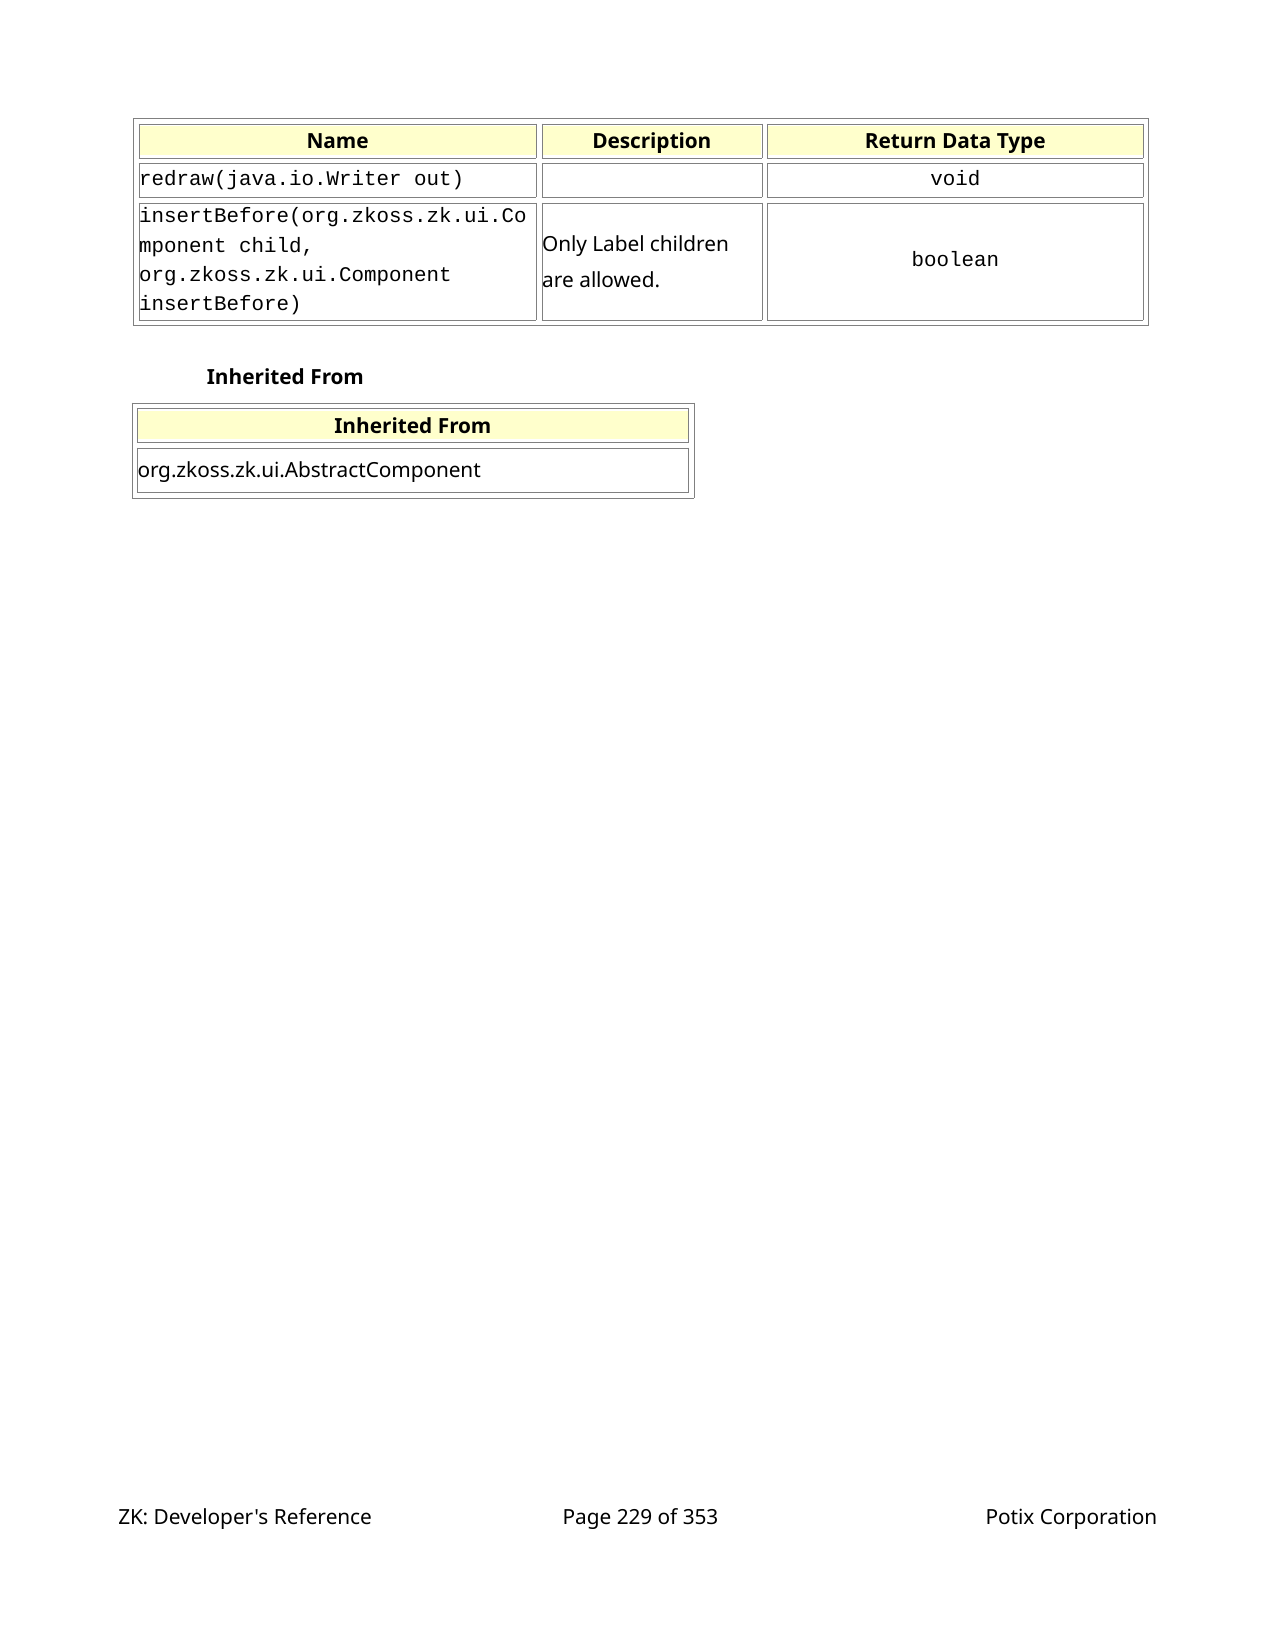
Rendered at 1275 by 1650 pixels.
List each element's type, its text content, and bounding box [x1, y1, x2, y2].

table_header Name [136, 119, 539, 158]
table_cell Only Label children are allowed. [539, 197, 764, 320]
table_cell [543, 164, 762, 197]
table_header Inherited From [134, 404, 691, 442]
table_header Description [539, 119, 764, 158]
table_cell [539, 158, 764, 197]
table_cell redraw(java.io.Writer out) [136, 158, 539, 197]
table_cell insertBefore(org.zkoss.zk.ui.Component child, org.zkoss.zk.ui.Component insertBefore) [136, 197, 539, 320]
table_cell void [764, 158, 1146, 197]
subtitle Inherited From [207, 362, 1157, 390]
table_header Return Data Type [764, 119, 1146, 158]
table_cell org.zkoss.zk.ui.AbstractComponent [134, 442, 691, 492]
table_cell boolean [764, 197, 1146, 320]
